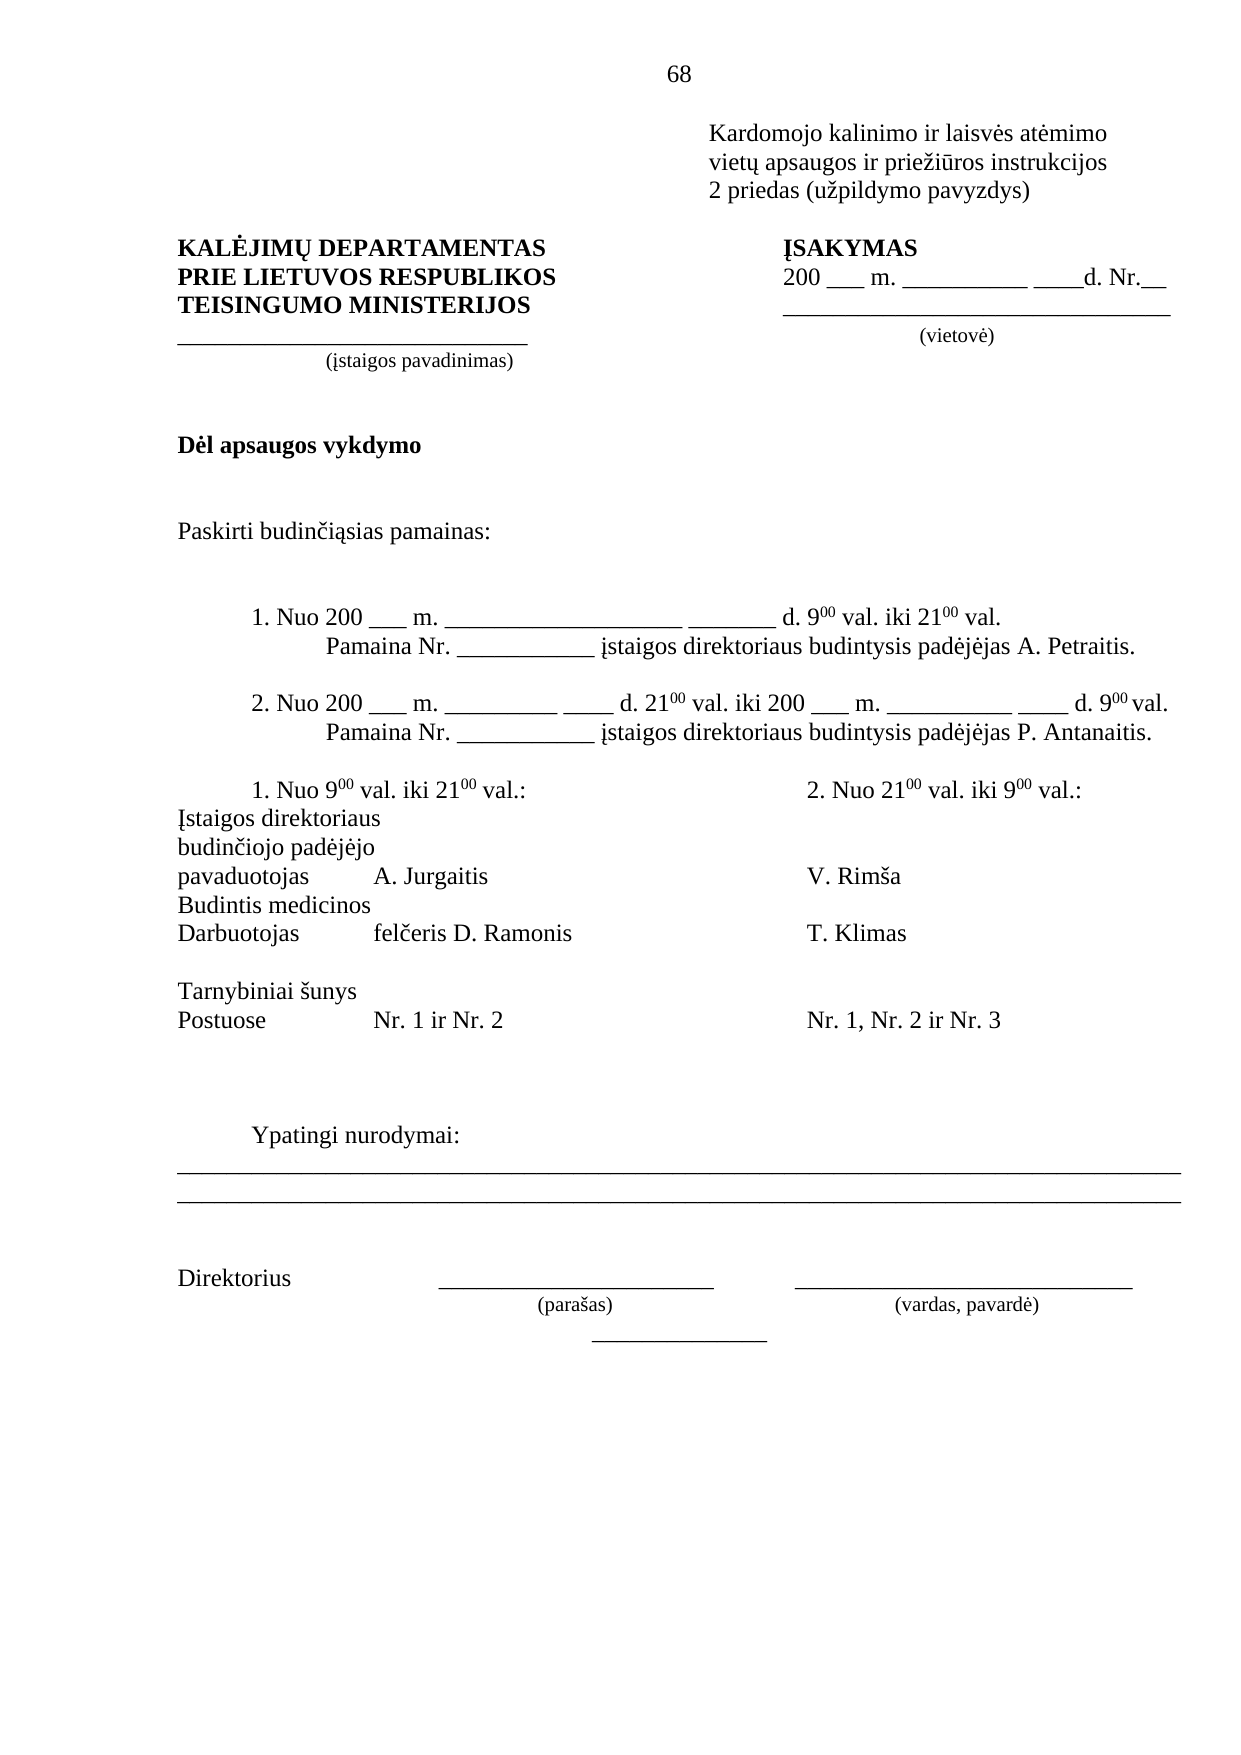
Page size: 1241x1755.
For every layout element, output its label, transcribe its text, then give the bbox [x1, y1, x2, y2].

text Postuose Nr. 1 ir Nr. 2 Nr. 1, Nr. 2 ir Nr. 3 [177, 1005, 1181, 1033]
text pavaduotojas A. Jurgaitis V. Rimša [177, 861, 1181, 890]
text KALĖJIMŲ DEPARTAMENTAS ĮSAKYMAS [177, 233, 1181, 262]
text 1. Nuo 900 val. iki 2100 val.: 2. Nuo 2100 val. iki 900 val.: [177, 775, 1181, 803]
text Direktorius ______________________ ___________________________ [177, 1263, 1181, 1292]
text Dėl apsaugos vykdymo [177, 430, 1181, 458]
text (įstaigos pavadinimas) [177, 348, 1181, 372]
text Pamaina Nr. ___________ įstaigos direktoriaus budintysis padėjėjas P. Antanaitis. [177, 717, 1181, 746]
text budinčiojo padėjėjo [177, 832, 1181, 861]
text 1. Nuo 200 ___ m. ___________________ _______ d. 900 val. iki 2100 val. [177, 602, 1181, 631]
text Budintis medicinos [177, 890, 1181, 918]
text Kardomojo kalinimo ir laisvės atėmimo [709, 118, 1181, 147]
text 2. Nuo 200 ___ m. _________ ____ d. 2100 val. iki 200 ___ m. __________ ____ d. 900 val. [177, 688, 1181, 717]
text vietų apsaugos ir priežiūros instrukcijos [177, 147, 1181, 176]
text Paskirti budinčiąsias pamainas: [177, 516, 1181, 545]
text PRIE LIETUVOS RESPUBLIKOS 200 ___ m. __________ ____d. Nr.__ [177, 262, 1181, 291]
text Darbuotojas felčeris D. Ramonis T. Klimas [177, 918, 1181, 947]
text Pamaina Nr. ___________ įstaigos direktoriaus budintysis padėjėjas A. Petraitis. [177, 631, 1181, 660]
text 2 priedas (užpildymo pavyzdys) [177, 176, 1181, 204]
text TEISINGUMO MINISTERIJOS _______________________________ [177, 291, 1181, 319]
text (parašas) (vardas, pavardė) [177, 1292, 1181, 1316]
text Įstaigos direktoriaus [177, 803, 1181, 832]
text Ypatingi nurodymai: [177, 1120, 1181, 1148]
text ____________________________ (vietovė) [177, 319, 1181, 348]
text Tarnybiniai šunys [177, 976, 1181, 1005]
text ______________ [177, 1316, 1181, 1345]
